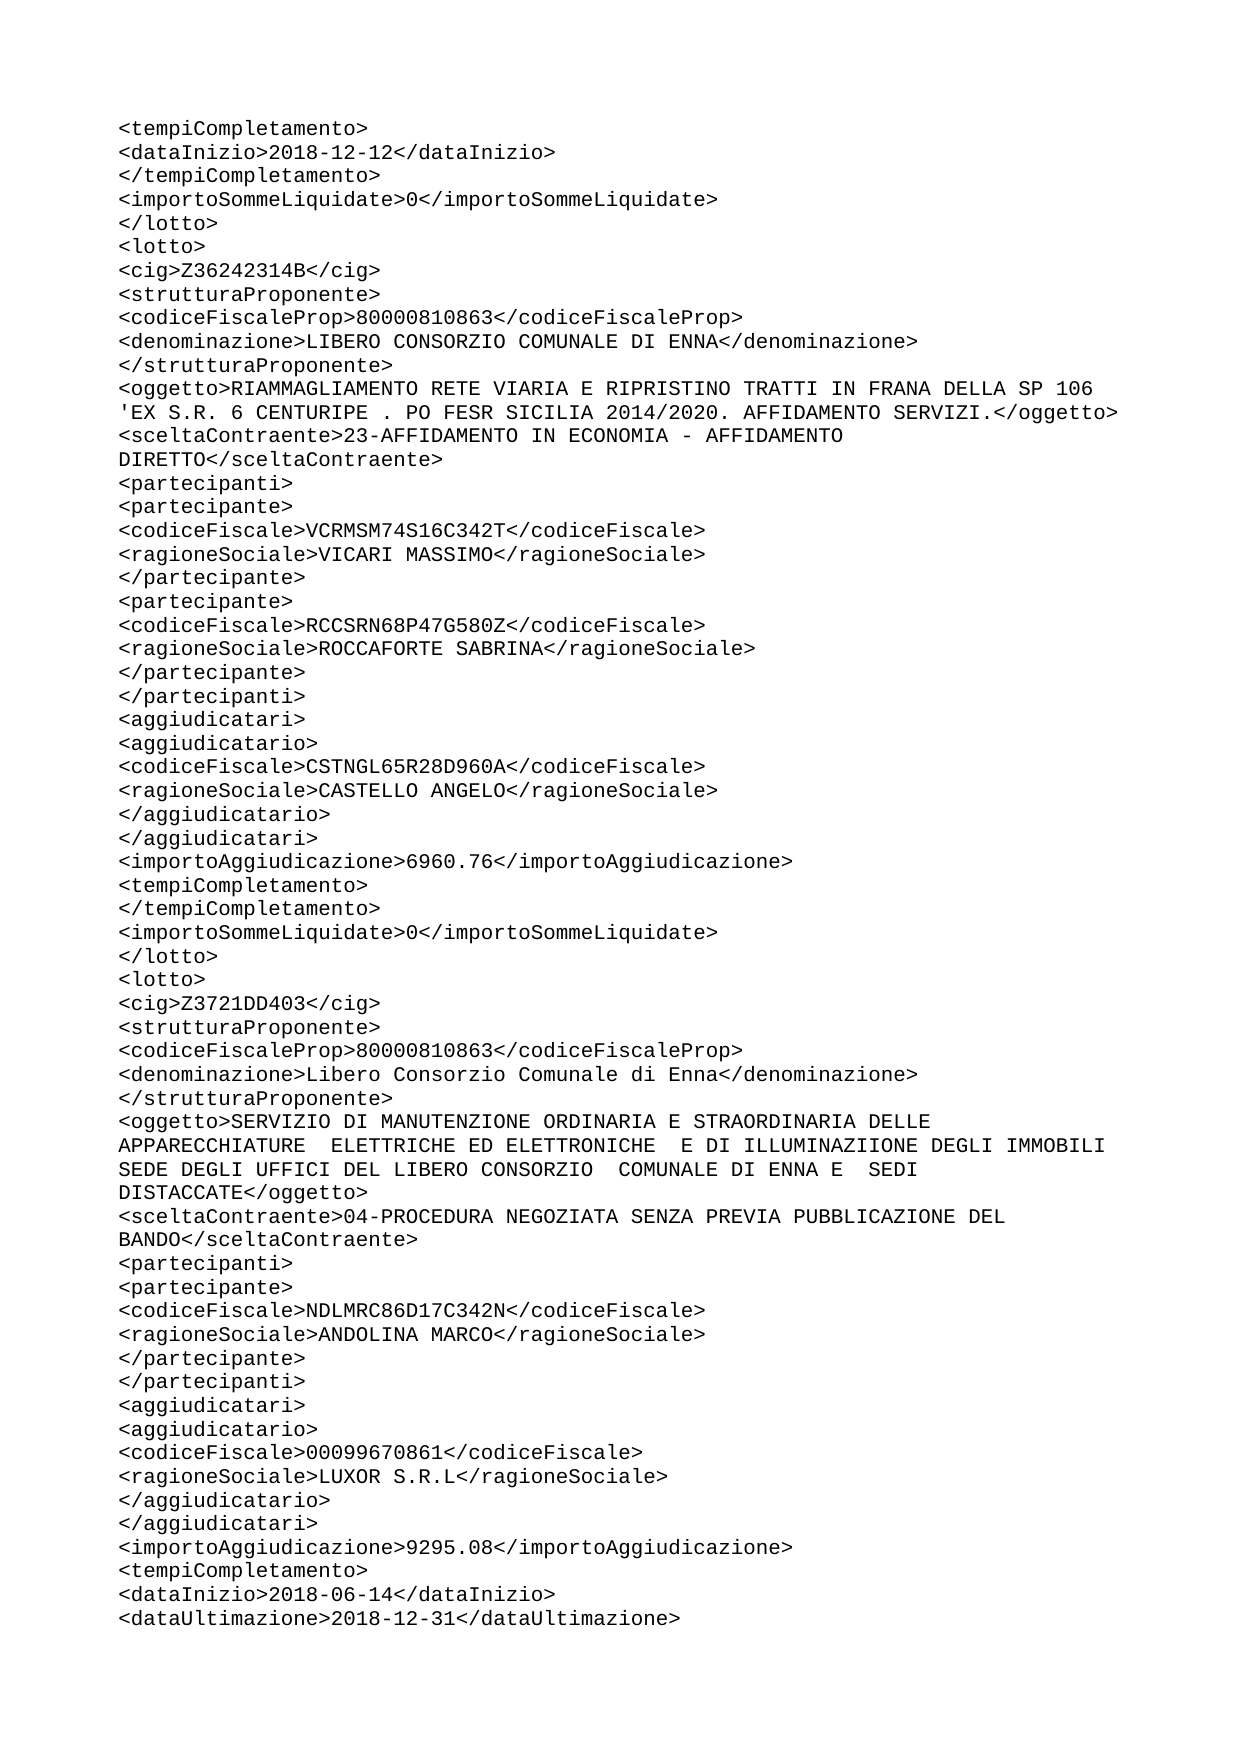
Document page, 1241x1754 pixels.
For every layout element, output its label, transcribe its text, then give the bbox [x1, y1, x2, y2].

text <lotto> [118, 969, 1122, 993]
text </partecipante> [118, 662, 1122, 686]
text <denominazione>LIBERO CONSORZIO COMUNALE DI ENNA</denominazione> [118, 331, 1122, 354]
text <codiceFiscale>RCCSRN68P47G580Z</codiceFiscale> [118, 615, 1122, 638]
text </strutturaProponente> [118, 354, 1122, 378]
text </aggiudicatario> [118, 1489, 1122, 1513]
text <tempiCompletamento> [118, 875, 1122, 898]
text </lotto> [118, 213, 1122, 236]
text <partecipante> [118, 1277, 1122, 1300]
text <aggiudicatari> [118, 1395, 1122, 1419]
text <partecipanti> [118, 1253, 1122, 1277]
text </aggiudicatario> [118, 804, 1122, 827]
text <oggetto>SERVIZIO DI MANUTENZIONE ORDINARIA E STRAORDINARIA DELLE APPARECCHIATURE ELETTRICHE ED ELETTRONICHE E DI ILLUMINAZIIONE DEGLI IMMOBILI SEDE DEGLI UFFICI DEL LIBERO CONSORZIO COMUNALE DI ENNA E SEDI DISTACCATE</oggetto> [118, 1111, 1122, 1206]
text <codiceFiscaleProp>80000810863</codiceFiscaleProp> [118, 307, 1122, 331]
text </partecipante> [118, 1348, 1122, 1371]
text <partecipante> [118, 591, 1122, 615]
text <importoAggiudicazione>6960.76</importoAggiudicazione> [118, 851, 1122, 875]
text <ragioneSociale>ANDOLINA MARCO</ragioneSociale> [118, 1324, 1122, 1348]
text <importoAggiudicazione>9295.08</importoAggiudicazione> [118, 1537, 1122, 1561]
text <strutturaProponente> [118, 284, 1122, 307]
text </partecipanti> [118, 686, 1122, 709]
text <ragioneSociale>VICARI MASSIMO</ragioneSociale> [118, 544, 1122, 567]
text <denominazione>Libero Consorzio Comunale di Enna</denominazione> [118, 1064, 1122, 1088]
text </strutturaProponente> [118, 1088, 1122, 1111]
text </partecipanti> [118, 1371, 1122, 1395]
text <codiceFiscale>NDLMRC86D17C342N</codiceFiscale> [118, 1300, 1122, 1324]
text <dataUltimazione>2018-12-31</dataUltimazione> [118, 1608, 1122, 1631]
text <sceltaContraente>04-PROCEDURA NEGOZIATA SENZA PREVIA PUBBLICAZIONE DEL BANDO</sceltaContraente> [118, 1206, 1122, 1253]
text <tempiCompletamento> [118, 1561, 1122, 1584]
text <oggetto>RIAMMAGLIAMENTO RETE VIARIA E RIPRISTINO TRATTI IN FRANA DELLA SP 106 'EX S.R. 6 CENTURIPE . PO FESR SICILIA 2014/2020. AFFIDAMENTO SERVIZI.</oggetto> [118, 378, 1122, 426]
text <lotto> [118, 236, 1122, 260]
text <importoSommeLiquidate>0</importoSommeLiquidate> [118, 189, 1122, 213]
text </tempiCompletamento> [118, 898, 1122, 922]
text </aggiudicatari> [118, 827, 1122, 851]
text </partecipante> [118, 567, 1122, 591]
text </aggiudicatari> [118, 1513, 1122, 1537]
text <partecipante> [118, 496, 1122, 520]
text <cig>Z36242314B</cig> [118, 260, 1122, 284]
text <ragioneSociale>CASTELLO ANGELO</ragioneSociale> [118, 780, 1122, 804]
text <dataInizio>2018-12-12</dataInizio> [118, 142, 1122, 165]
text </lotto> [118, 946, 1122, 969]
text <codiceFiscale>VCRMSM74S16C342T</codiceFiscale> [118, 520, 1122, 544]
text <aggiudicatari> [118, 709, 1122, 733]
text <ragioneSociale>LUXOR S.R.L</ragioneSociale> [118, 1466, 1122, 1489]
text <codiceFiscale>CSTNGL65R28D960A</codiceFiscale> [118, 757, 1122, 780]
text <cig>Z3721DD403</cig> [118, 993, 1122, 1017]
text <importoSommeLiquidate>0</importoSommeLiquidate> [118, 922, 1122, 946]
text <strutturaProponente> [118, 1017, 1122, 1040]
text <tempiCompletamento> [118, 118, 1122, 142]
text <aggiudicatario> [118, 733, 1122, 757]
text <ragioneSociale>ROCCAFORTE SABRINA</ragioneSociale> [118, 638, 1122, 662]
text <aggiudicatario> [118, 1419, 1122, 1442]
text <codiceFiscaleProp>80000810863</codiceFiscaleProp> [118, 1040, 1122, 1064]
text <partecipanti> [118, 473, 1122, 496]
text <sceltaContraente>23-AFFIDAMENTO IN ECONOMIA - AFFIDAMENTO DIRETTO</sceltaContraente> [118, 426, 1122, 473]
text <codiceFiscale>00099670861</codiceFiscale> [118, 1442, 1122, 1466]
text <dataInizio>2018-06-14</dataInizio> [118, 1584, 1122, 1608]
text </tempiCompletamento> [118, 165, 1122, 189]
